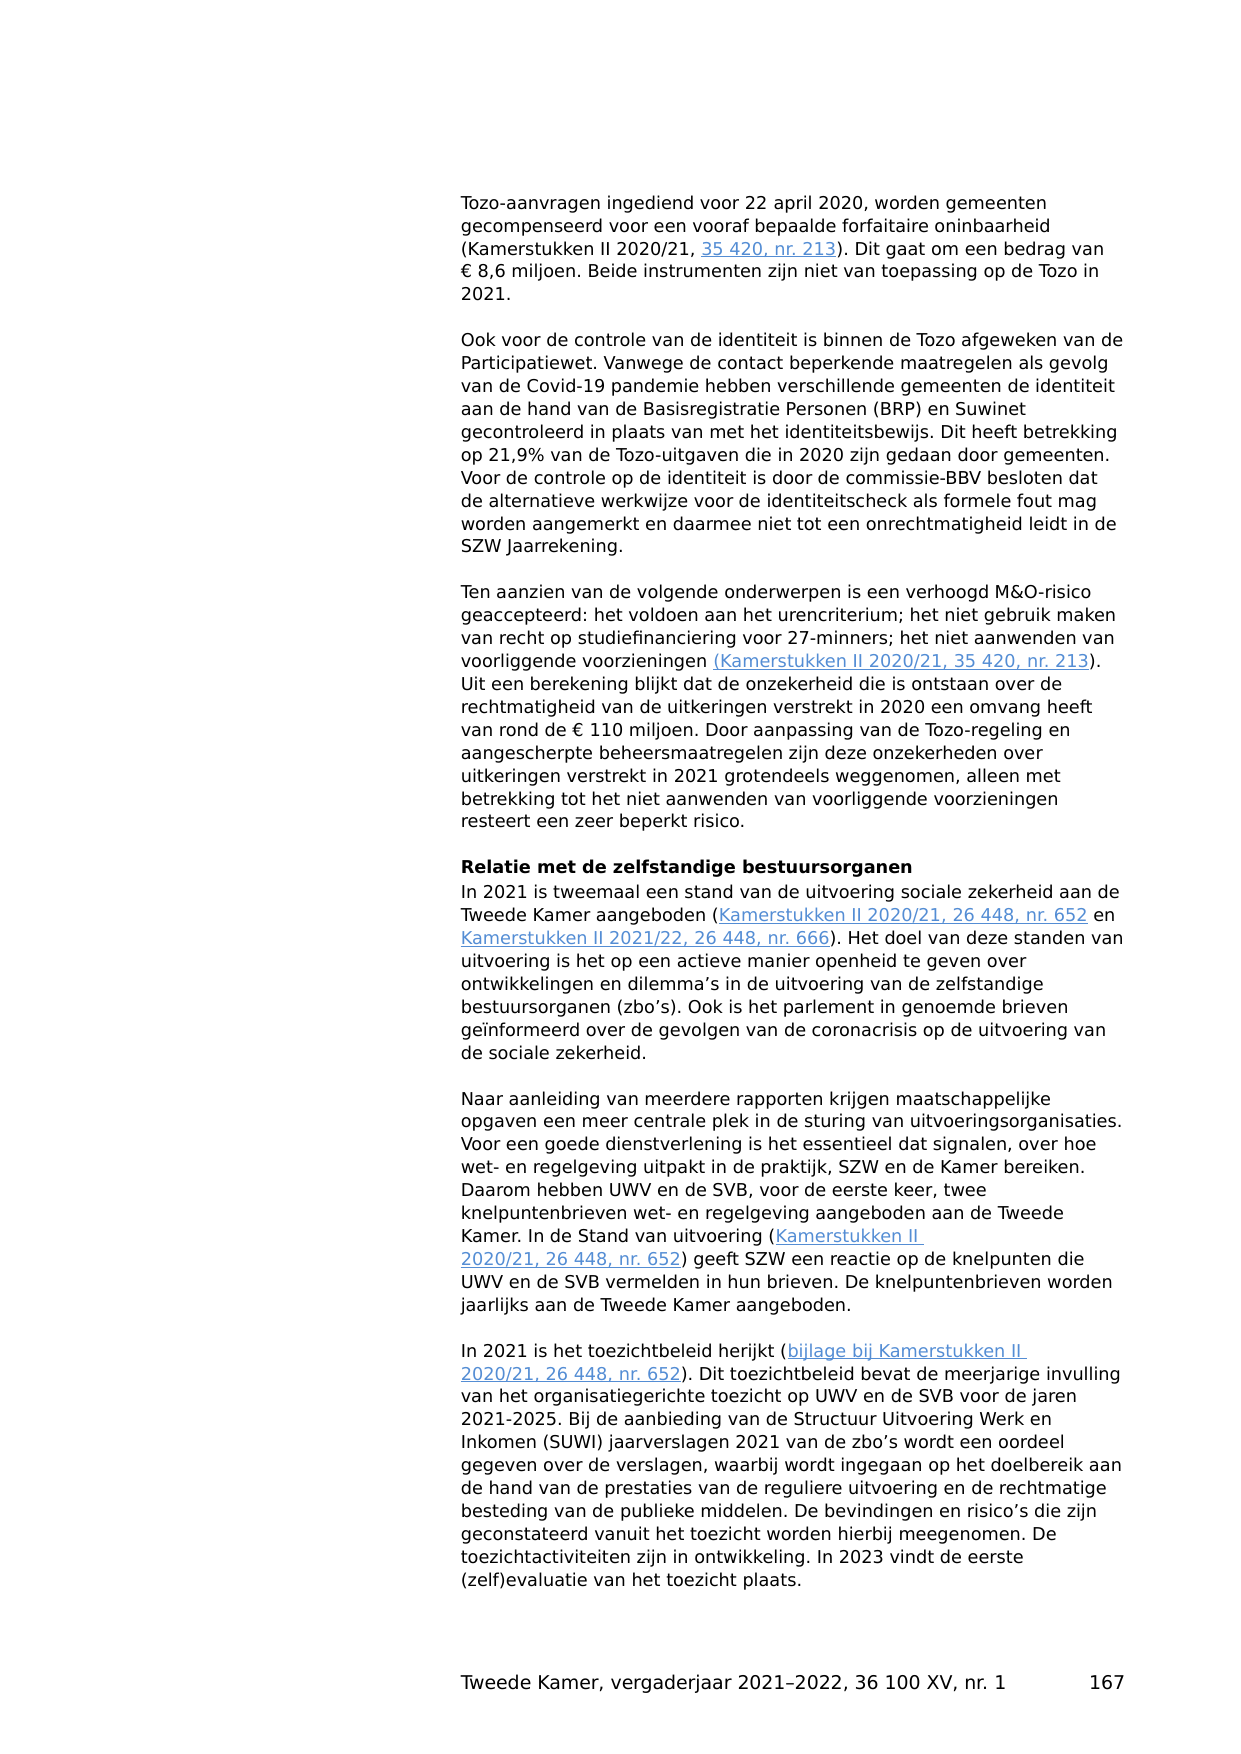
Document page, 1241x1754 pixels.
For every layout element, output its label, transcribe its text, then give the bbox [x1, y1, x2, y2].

text Ook voor de controle van de identiteit is binnen de Tozo afgeweken van de Participatiewet. Vanwege de contact beperkende maatregelen als gevolg van de Covid-19 pandemie hebben verschillende gemeenten de identiteit aan de hand van de Basisregistratie Personen (BRP) en Suwinet gecontroleerd in plaats van met het identiteitsbewijs. Dit heeft betrekking op 21,9% van de Tozo-uitgaven die in 2020 zijn gedaan door gemeenten. Voor de controle op de identiteit is door de commissie-BBV besloten dat de alternatieve werkwijze voor de identiteitscheck als formele fout mag worden aangemerkt en daarmee niet tot een onrechtmatigheid leidt in de SZW Jaarrekening. [461, 328, 1125, 557]
text In 2021 is tweemaal een stand van de uitvoering sociale zekerheid aan de Tweede Kamer aangeboden (Kamerstukken II 2020/21, 26 448, nr. 652 en Kamerstukken II 2021/22, 26 448, nr. 666). Het doel van deze standen van uitvoering is het op een actieve manier openheid te geven over ontwikkelingen en dilemma’s in de uitvoering van de zelfstandige bestuursorganen (zbo’s). Ook is het parlement in genoemde brieven geïnformeerd over de gevolgen van de coronacrisis op de uitvoering van de sociale zekerheid. [461, 880, 1125, 1064]
text Naar aanleiding van meerdere rapporten krijgen maatschappelijke opgaven een meer centrale plek in de sturing van uitvoeringsorganisaties. Voor een goede dienstverlening is het essentieel dat signalen, over hoe wet- en regelgeving uitpakt in de praktijk, SZW en de Kamer bereiken. Daarom hebben UWV en de SVB, voor de eerste keer, twee knelpuntenbrieven wet- en regelgeving aangeboden aan de Tweede Kamer. In de Stand van uitvoering (Kamerstukken II 2020/21, 26 448, nr. 652) geeft SZW een reactie op de knelpunten die UWV en de SVB vermelden in hun brieven. De knelpuntenbrieven worden jaarlijks aan de Tweede Kamer aangeboden. [461, 1087, 1125, 1316]
text Ten aanzien van de volgende onderwerpen is een verhoogd M&O-risico geaccepteerd: het voldoen aan het urencriterium; het niet gebruik maken van recht op studiefinanciering voor 27-minners; het niet aanwenden van voorliggende voorzieningen (Kamerstukken II 2020/21, 35 420, nr. 213). Uit een berekening blijkt dat de onzekerheid die is ontstaan over de rechtmatigheid van de uitkeringen verstrekt in 2020 een omvang heeft van rond de € 110 miljoen. Door aanpassing van de Tozo-regeling en aangescherpte beheersmaatregelen zijn deze onzekerheden over uitkeringen verstrekt in 2021 grotendeels weggenomen, alleen met betrekking tot het niet aanwenden van voorliggende voorzieningen resteert een zeer beperkt risico. [461, 580, 1125, 832]
text Tozo-aanvragen ingediend voor 22 april 2020, worden gemeenten gecompenseerd voor een vooraf bepaalde forfaitaire oninbaarheid (Kamerstukken II 2020/21, 35 420, nr. 213). Dit gaat om een bedrag van € 8,6 miljoen. Beide instrumenten zijn niet van toepassing op de Tozo in 2021. [461, 191, 1125, 305]
text In 2021 is het toezichtbeleid herijkt (bijlage bij Kamerstukken II 2020/21, 26 448, nr. 652). Dit toezichtbeleid bevat de meerjarige invulling van het organisatiegerichte toezicht op UWV en de SVB voor de jaren 2021-2025. Bij de aanbieding van de Structuur Uitvoering Werk en Inkomen (SUWI) jaarverslagen 2021 van de zbo’s wordt een oordeel gegeven over de verslagen, waarbij wordt ingegaan op het doelbereik aan de hand van de prestaties van de reguliere uitvoering en de rechtmatige besteding van de publieke middelen. De bevindingen en risico’s die zijn geconstateerd vanuit het toezicht worden hierbij meegenomen. De toezichtactiviteiten zijn in ontwikkeling. In 2023 vindt de eerste (zelf)evaluatie van het toezicht plaats. [461, 1339, 1125, 1591]
text Relatie met de zelfstandige bestuursorganen [461, 855, 1125, 878]
